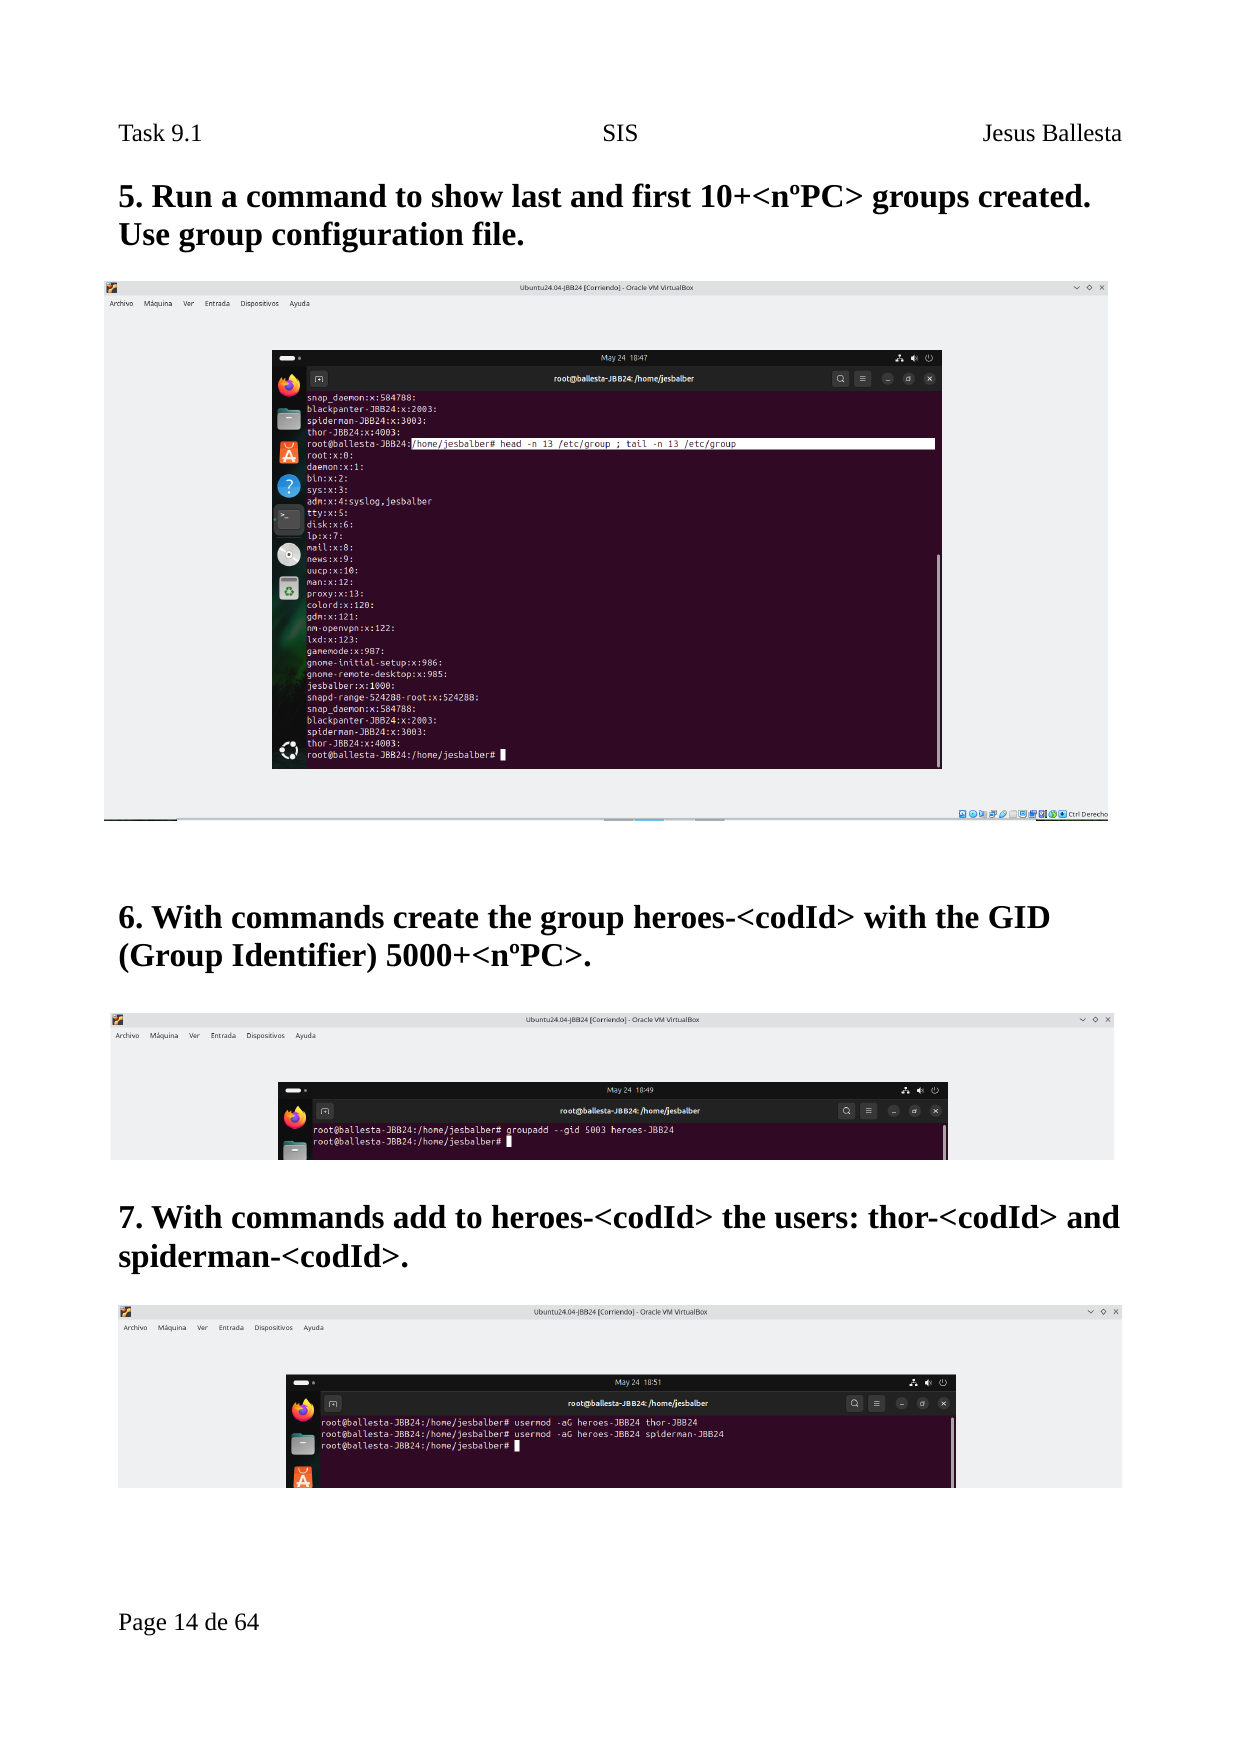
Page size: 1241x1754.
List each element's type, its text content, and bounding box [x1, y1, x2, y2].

picture [104, 280, 1108, 821]
text 7. With commands add to heroes-<codId> the users: thor-<codId> and spiderman-<codId>. [118, 1198, 1122, 1274]
picture [110, 1012, 1115, 1160]
text 5. Run a command to show last and first 10+<nºPC> groups created. Use group configuration file. [118, 176, 1122, 253]
picture [118, 1305, 1123, 1488]
text 6. With commands create the group heroes-<codId> with the GID (Group Identifier) 5000+<nºPC>. [118, 897, 1122, 974]
